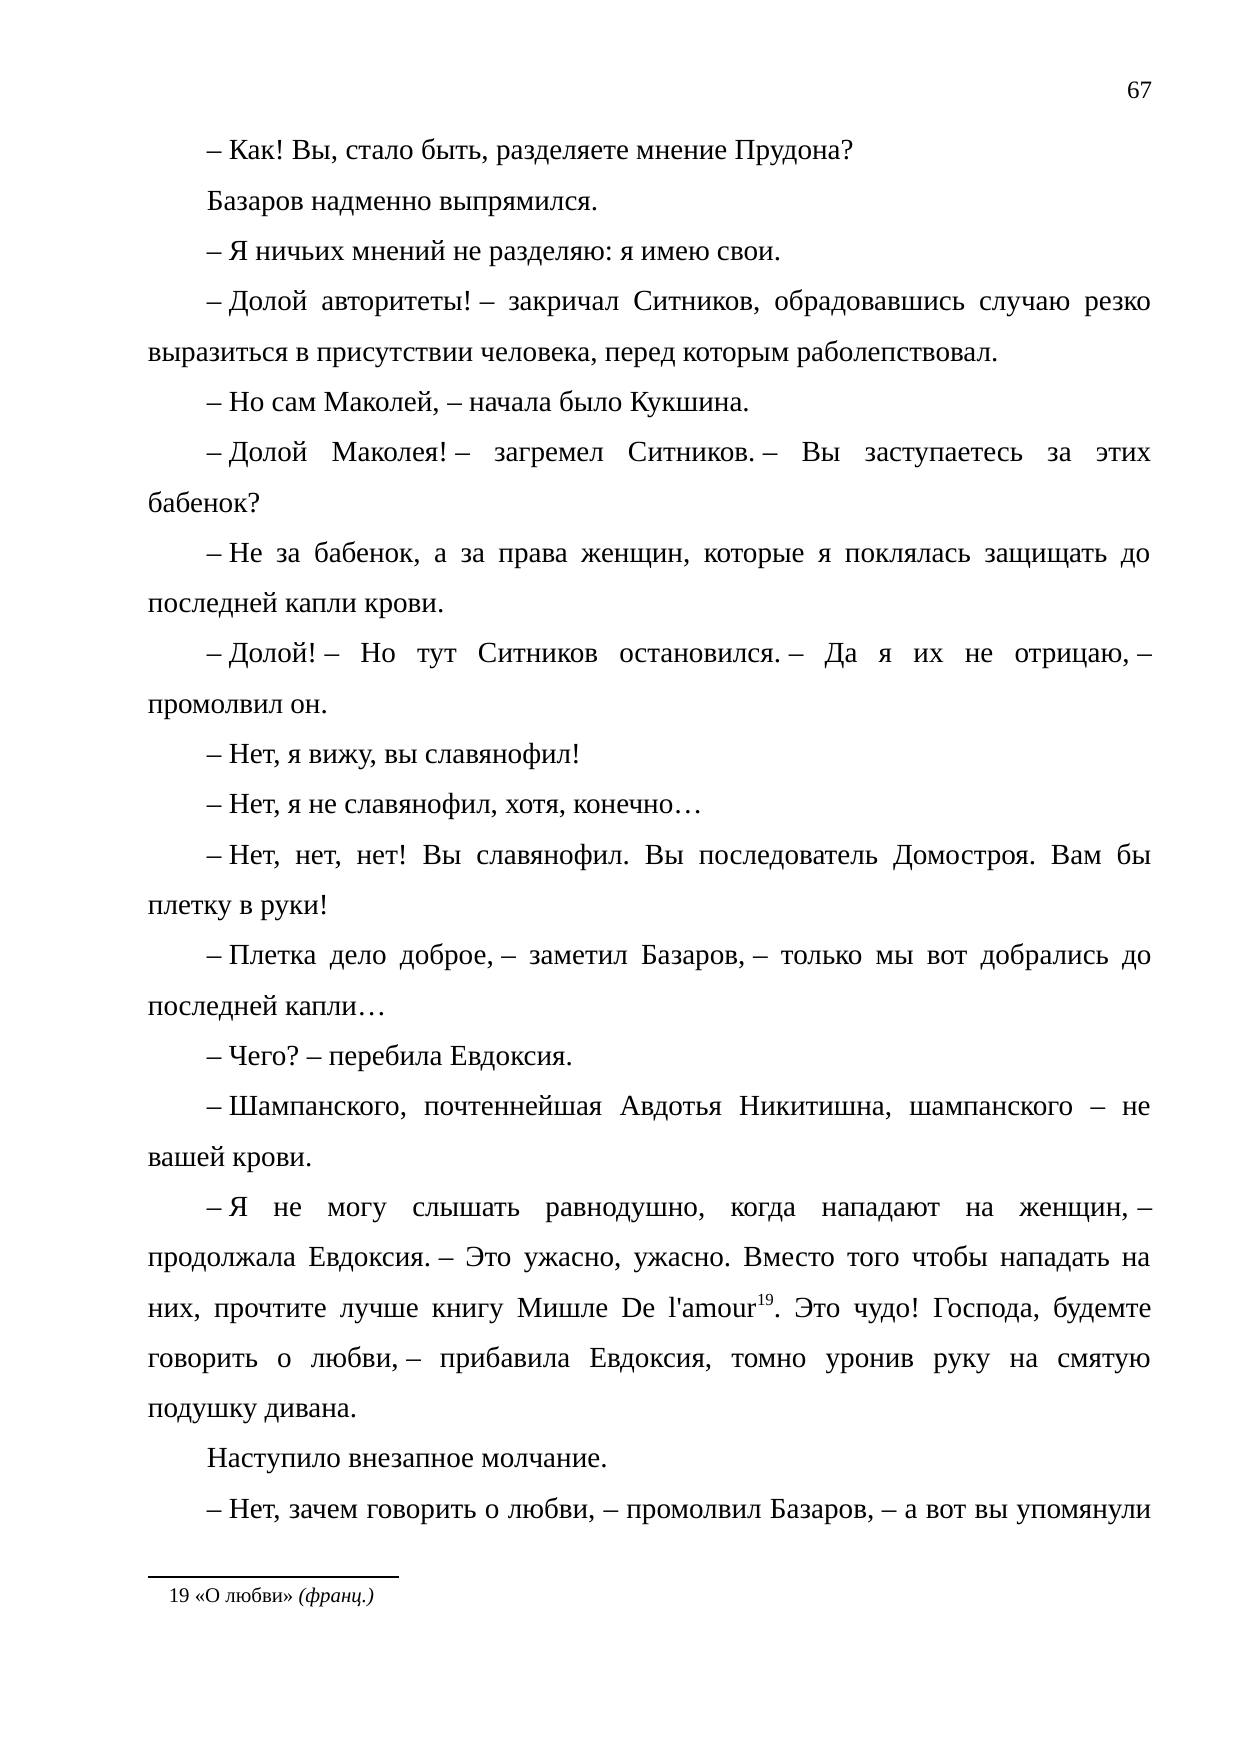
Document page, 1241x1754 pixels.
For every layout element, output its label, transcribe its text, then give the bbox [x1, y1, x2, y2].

text – Долой Маколея! – загремел Ситников. – Вы заступаетесь за этих бабенок? [148, 434, 1152, 518]
text – Нет, нет, нет! Вы славянофил. Вы последователь Домостроя. Вам бы плетку в руки! [148, 837, 1152, 921]
text – Нет, я не славянофил, хотя, конечно… [148, 787, 1152, 820]
text Базаров надменно выпрямился. [148, 183, 1152, 216]
text – Чего? – перебила Евдоксия. [148, 1038, 1152, 1072]
text – Шампанского, почтеннейшая Авдотья Никитишна, шампанского – не вашей крови. [148, 1088, 1152, 1172]
text – Но сам Маколей, – начала было Кукшина. [148, 384, 1152, 418]
text – Как! Вы, стало быть, разделяете мнение Прудона? [148, 132, 1152, 166]
text – Долой авторитеты! – закричал Ситников, обрадовавшись случаю резко выразиться в присутствии человека, перед которым раболепствовал. [148, 283, 1152, 367]
text – Нет, зачем говорить о любви, – промолвил Базаров, – а вот вы упомянули [148, 1491, 1152, 1524]
text – Долой! – Но тут Ситников остановился. – Да я их не отрицаю, – промолвил он. [148, 636, 1152, 719]
text – Я не могу слышать равнодушно, когда нападают на женщин, – продолжала Евдоксия. – Это ужасно, ужасно. Вместо того чтобы нападать на них, прочтите лучше книгу Мишле De l'amour. Это чудо! Господа, будемте говорить о любви, – прибавила Евдоксия, томно уронив руку на смятую подушку дивана. [148, 1189, 1152, 1424]
text – Нет, я вижу, вы славянофил! [148, 736, 1152, 770]
text – Не за бабенок, а за права женщин, которые я поклялась защищать до последней капли крови. [148, 535, 1152, 619]
text – Я ничьих мнений не разделяю: я имею свои. [148, 233, 1152, 267]
text Наступило внезапное молчание. [148, 1441, 1152, 1474]
text – Плетка дело доброе, – заметил Базаров, – только мы вот добрались до последней капли… [148, 937, 1152, 1021]
text «О любви» (франц.) [148, 1583, 1152, 1607]
